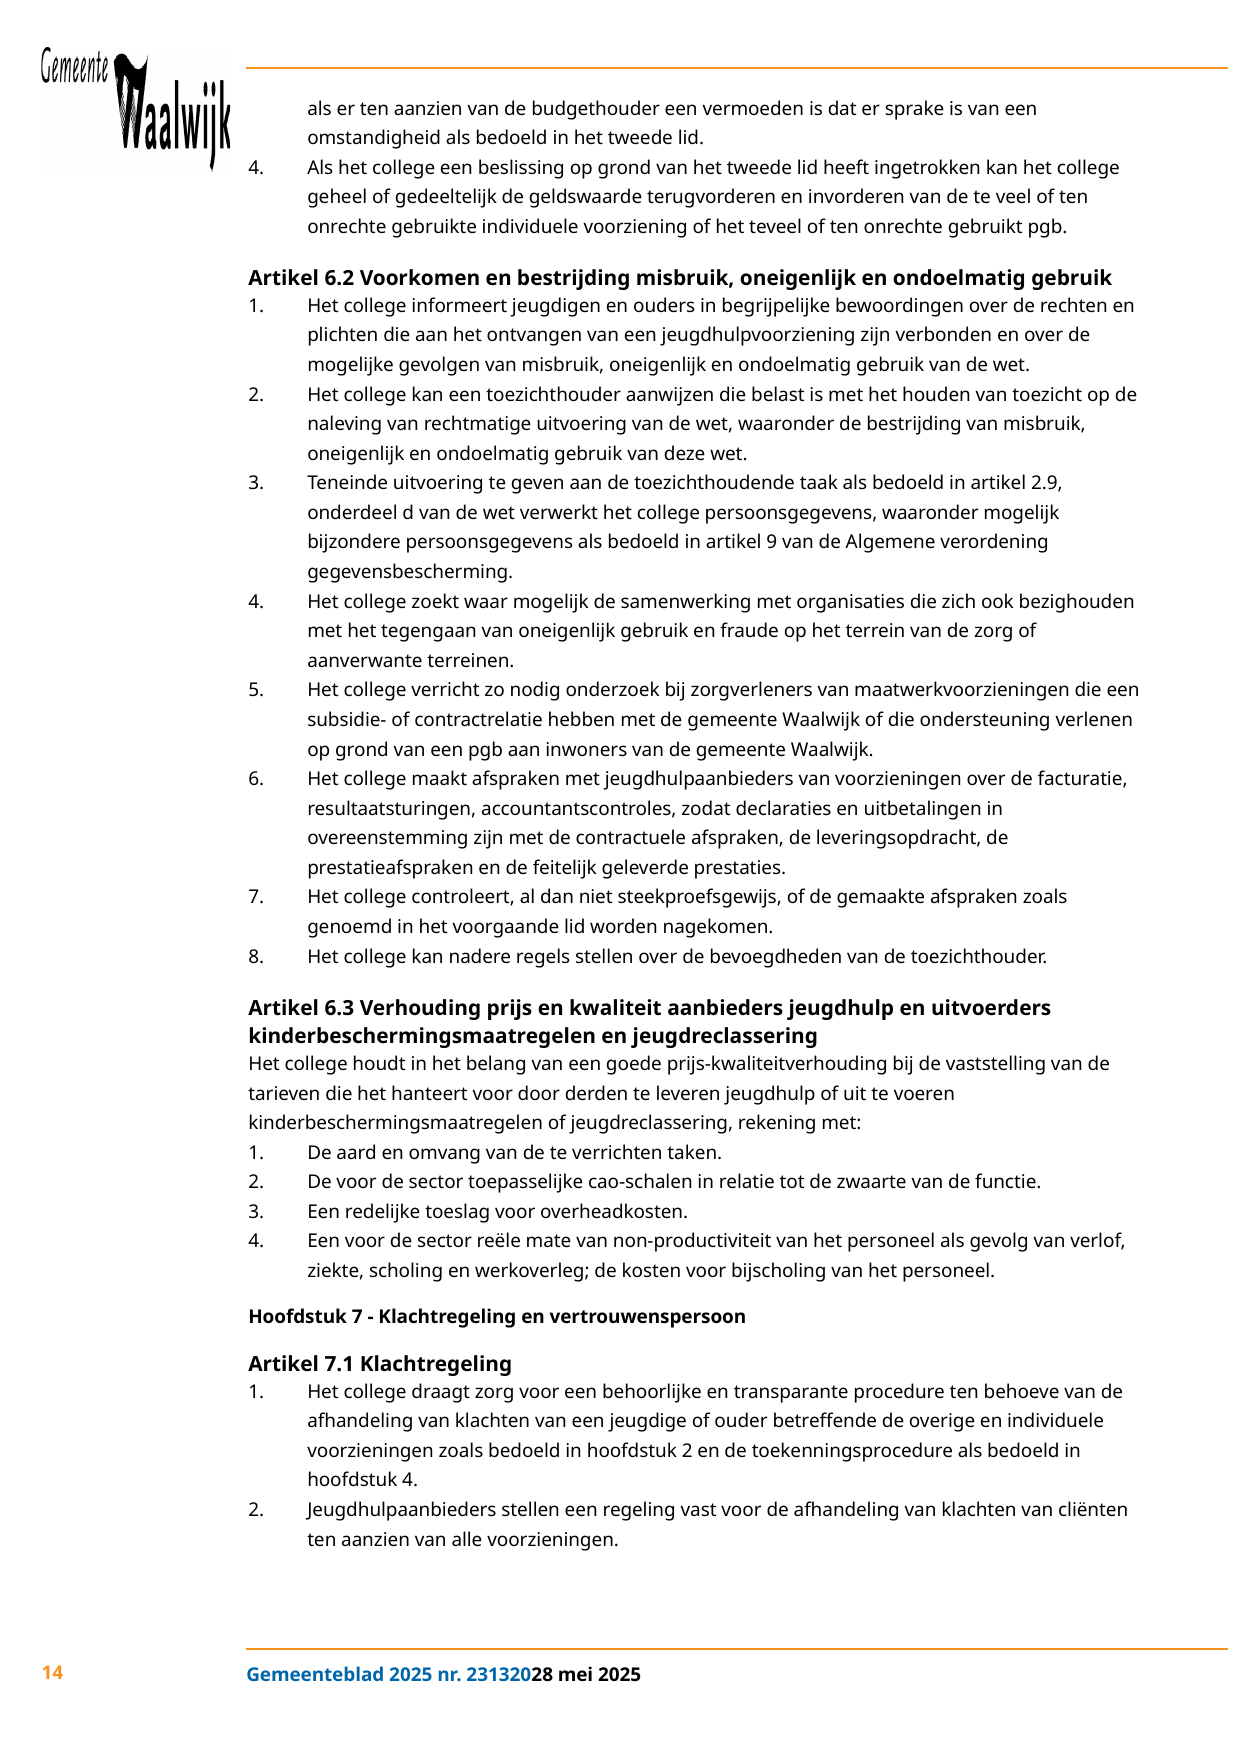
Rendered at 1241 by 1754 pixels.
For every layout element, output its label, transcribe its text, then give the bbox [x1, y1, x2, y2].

list Een voor de sector reële mate van non-productiviteit van het personeel als gevolg van verlof, ziekte, scholing en werkoverleg; de kosten voor bijscholing van het personeel. [248, 1228, 1152, 1283]
text Artikel 6.2 Voorkomen en bestrijding misbruik, oneigenlijk en ondoelmatig gebruik [248, 263, 1152, 292]
list Het college informeert jeugdigen en ouders in begrijpelijke bewoordingen over de rechten en plichten die aan het ontvangen van een jeugdhulpvoorziening zijn verbonden en over de mogelijke gevolgen van misbruik, oneigenlijk en ondoelmatig gebruik van de wet. [248, 292, 1152, 377]
text Artikel 7.1 Klachtregeling [248, 1349, 1152, 1378]
list als er ten aanzien van de budgethouder een vermoeden is dat er sprake is van een omstandigheid als bedoeld in het tweede lid. [248, 95, 1152, 150]
list De voor de sector toepasselijke cao-schalen in relatie tot de zwaarte van de functie. [248, 1168, 1152, 1194]
list Jeugdhulpaanbieders stellen een regeling vast voor de afhandeling van klachten van cliënten ten aanzien van alle voorzieningen. [248, 1496, 1152, 1551]
list Het college draagt zorg voor een behoorlijke en transparante procedure ten behoeve van de afhandeling van klachten van een jeugdige of ouder betreffende de overige en individuele voorzieningen zoals bedoeld in hoofdstuk 2 en de toekenningsprocedure als bedoeld in hoofdstuk 4. [248, 1378, 1152, 1492]
text Artikel 6.3 Verhouding prijs en kwaliteit aanbieders jeugdhulp en uitvoerders kinderbeschermingsmaatregelen en jeugdreclassering [248, 993, 1152, 1050]
list Het college controleert, al dan niet steekproefsgewijs, of de gemaakte afspraken zoals genoemd in het voorgaande lid worden nagekomen. [248, 884, 1152, 939]
picture [41, 47, 231, 172]
list Het college verricht zo nodig onderzoek bij zorgverleners van maatwerkvoorzieningen die een subsidie- of contractrelatie hebben met de gemeente Waalwijk of die ondersteuning verlenen op grond van een pgb aan inwoners van de gemeente Waalwijk. [248, 677, 1152, 761]
list Teneinde uitvoering te geven aan de toezichthoudende taak als bedoeld in artikel 2.9, onderdeel d van de wet verwerkt het college persoonsgegevens, waaronder mogelijk bijzondere persoonsgegevens als bedoeld in artikel 9 van de Algemene verordening gegevensbescherming. [248, 469, 1152, 584]
list Een redelijke toeslag voor overheadkosten. [248, 1198, 1152, 1224]
list Het college maakt afspraken met jeugdhulpaanbieders van voorzieningen over de facturatie, resultaatsturingen, accountantscontroles, zodat declaraties en uitbetalingen in overeenstemming zijn met de contractuele afspraken, de leveringsopdracht, de prestatieafspraken en de feitelijk geleverde prestaties. [248, 765, 1152, 880]
text Het college houdt in het belang van een goede prijs-kwaliteitverhouding bij de vaststelling van de tarieven die het hanteert voor door derden te leveren jeugdhulp of uit te voeren kinderbeschermingsmaatregelen of jeugdreclassering, rekening met: [248, 1050, 1152, 1135]
list Het college kan een toezichthouder aanwijzen die belast is met het houden van toezicht op de naleving van rechtmatige uitvoering van de wet, waaronder de bestrijding van misbruik, oneigenlijk en ondoelmatig gebruik van deze wet. [248, 381, 1152, 466]
list De aard en omvang van de te verrichten taken. [248, 1139, 1152, 1164]
list Als het college een beslissing op grond van het tweede lid heeft ingetrokken kan het college geheel of gedeeltelijk de geldswaarde terugvorderen en invorderen van de te veel of ten onrechte gebruikte individuele voorziening of het teveel of ten onrechte gebruikt pgb. [248, 154, 1152, 239]
text Hoofdstuk 7 - Klachtregeling en vertrouwenspersoon [248, 1303, 1152, 1328]
list Het college zoekt waar mogelijk de samenwerking met organisaties die zich ook bezighouden met het tegengaan van oneigenlijk gebruik en fraude op het terrein van de zorg of aanverwante terreinen. [248, 588, 1152, 673]
list Het college kan nadere regels stellen over de bevoegdheden van de toezichthouder. [248, 943, 1152, 968]
